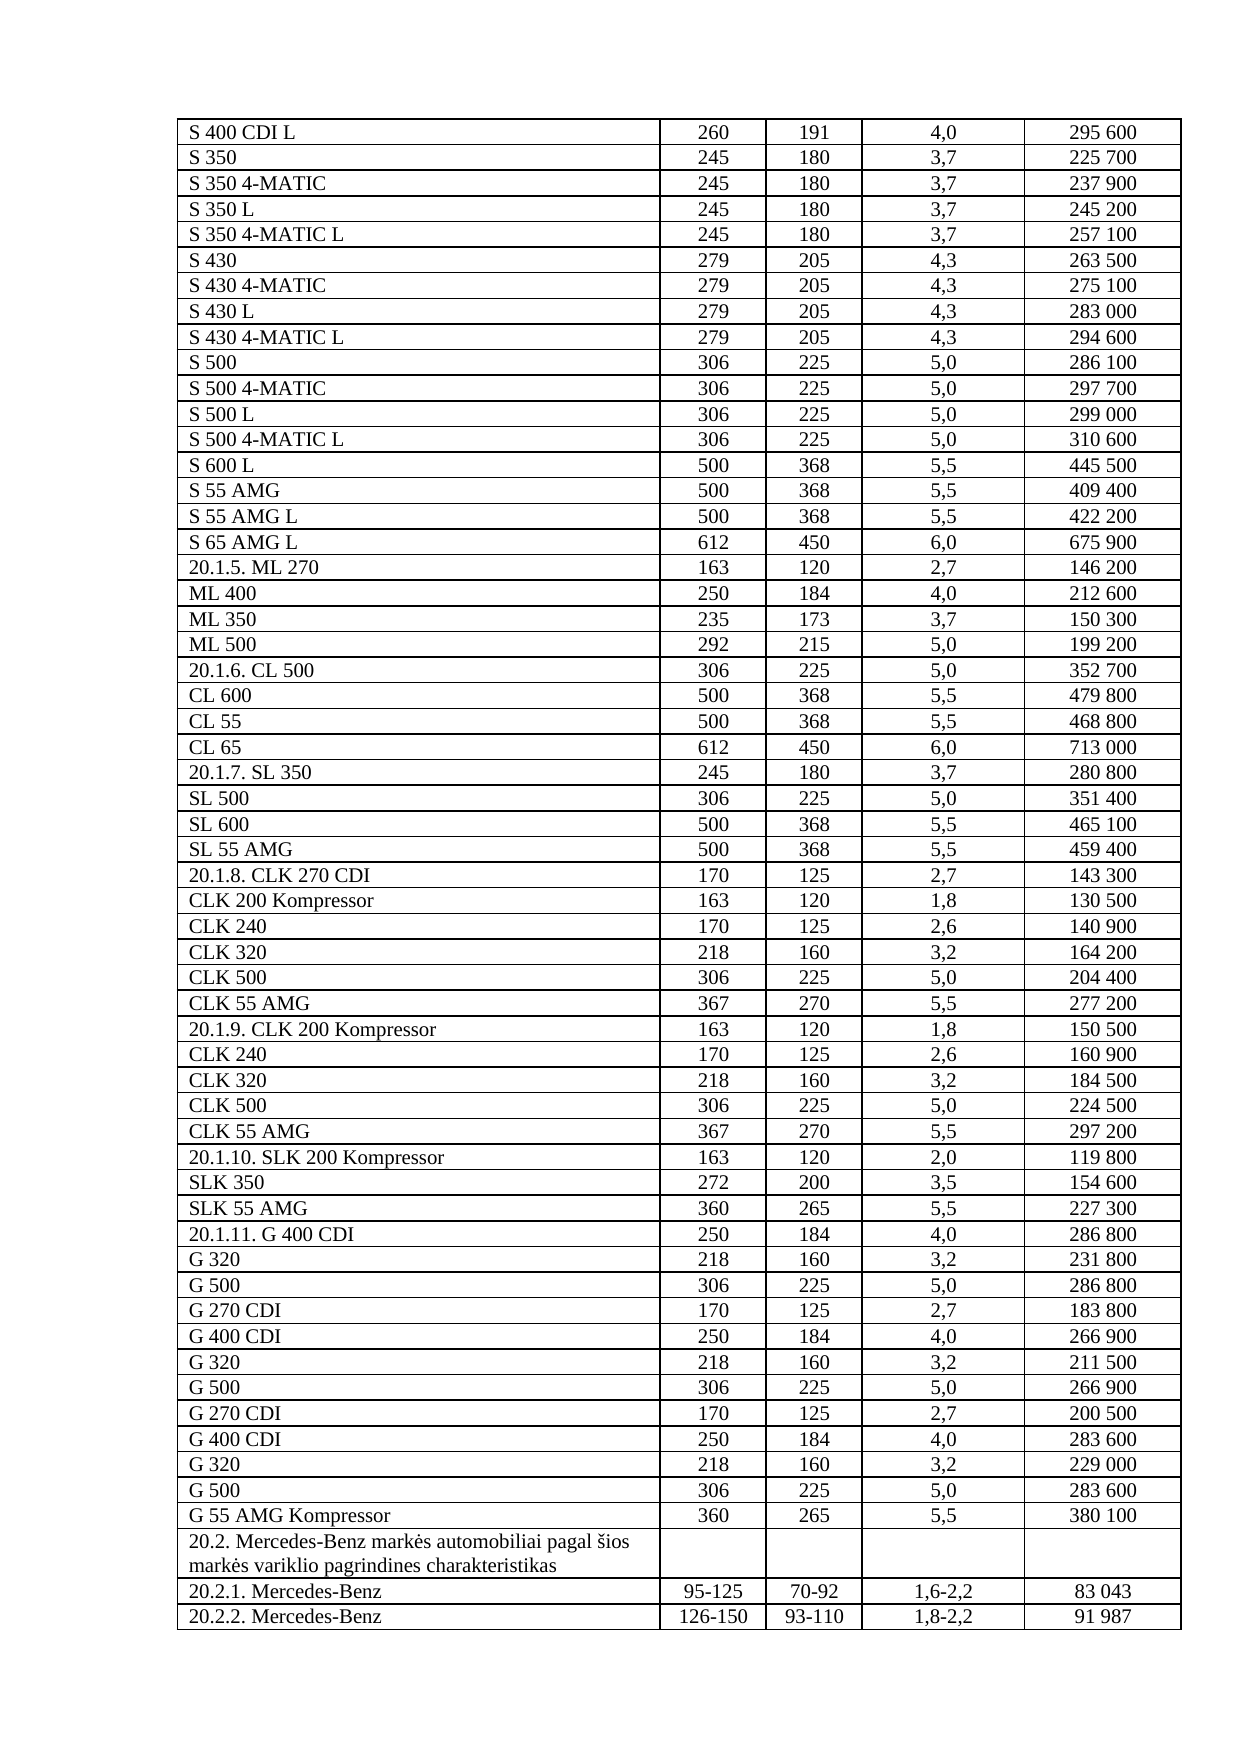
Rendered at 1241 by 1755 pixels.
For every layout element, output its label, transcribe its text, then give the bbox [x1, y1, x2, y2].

table_cell 286 100 [1025, 350, 1180, 374]
table_cell 225 [767, 786, 861, 810]
table_cell SLK 55 AMG [178, 1196, 659, 1220]
table_cell 200 [767, 1170, 861, 1194]
table_cell S 430 L [178, 299, 659, 323]
table_cell 5,0 [863, 1375, 1024, 1399]
table_cell 154 600 [1025, 1170, 1180, 1194]
table_cell G 500 [178, 1273, 659, 1297]
table_cell G 55 AMG Kompressor [178, 1503, 659, 1527]
table_cell S 55 AMG [178, 478, 659, 502]
table_cell 260 [661, 120, 765, 144]
table_cell 224 500 [1025, 1093, 1180, 1117]
table_cell 20.1.9. CLK 200 Kompressor [178, 1017, 659, 1041]
table_cell 163 [661, 888, 765, 912]
table_cell 4,3 [863, 273, 1024, 297]
table_cell S 350 4-MATIC [178, 171, 659, 195]
table_cell 306 [661, 1273, 765, 1297]
table_cell 250 [661, 1222, 765, 1246]
table_cell 409 400 [1025, 478, 1180, 502]
table_cell 125 [767, 1401, 861, 1425]
table_cell S 500 4-MATIC L [178, 427, 659, 451]
table_cell 180 [767, 222, 861, 246]
table_cell 4,3 [863, 325, 1024, 349]
table_cell 445 500 [1025, 453, 1180, 477]
table_cell 5,0 [863, 786, 1024, 810]
table_cell 250 [661, 581, 765, 605]
table_cell 245 [661, 760, 765, 784]
table_cell 5,0 [863, 376, 1024, 400]
table_cell 368 [767, 837, 861, 861]
table_cell 20.2. Mercedes-Benz markės automobiliai pagal šios markės variklio pagrindines charakteristikas [178, 1529, 659, 1577]
table_cell 205 [767, 248, 861, 272]
table_cell G 270 CDI [178, 1298, 659, 1322]
table_cell 120 [767, 888, 861, 912]
table_cell 5,5 [863, 683, 1024, 707]
table_cell 367 [661, 991, 765, 1015]
table_cell [767, 1529, 861, 1577]
table_cell 2,7 [863, 863, 1024, 887]
table_cell 5,5 [863, 812, 1024, 836]
table_cell 351 400 [1025, 786, 1180, 810]
table_cell 143 300 [1025, 863, 1180, 887]
table_cell 170 [661, 914, 765, 938]
table_cell 612 [661, 735, 765, 759]
table_cell 5,5 [863, 453, 1024, 477]
table_cell 180 [767, 145, 861, 169]
table_cell S 500 [178, 350, 659, 374]
table_cell 306 [661, 965, 765, 989]
table_cell 283 600 [1025, 1427, 1180, 1451]
table_cell 1,6-2,2 [863, 1579, 1024, 1603]
table_cell 170 [661, 1401, 765, 1425]
table_cell 250 [661, 1324, 765, 1348]
table_cell 205 [767, 299, 861, 323]
table_cell 229 000 [1025, 1452, 1180, 1476]
table_cell 283 000 [1025, 299, 1180, 323]
table_cell CLK 500 [178, 1093, 659, 1117]
table_cell 286 800 [1025, 1222, 1180, 1246]
table_cell 279 [661, 248, 765, 272]
table_cell 163 [661, 1017, 765, 1041]
table_cell CLK 240 [178, 914, 659, 938]
table_cell 180 [767, 171, 861, 195]
table_cell 5,5 [863, 709, 1024, 733]
table_cell S 600 L [178, 453, 659, 477]
table_cell 225 [767, 965, 861, 989]
table_cell 500 [661, 812, 765, 836]
table_cell 612 [661, 530, 765, 554]
table_cell 120 [767, 1017, 861, 1041]
table_cell 1,8 [863, 1017, 1024, 1041]
table_cell S 400 CDI L [178, 120, 659, 144]
table_cell 266 900 [1025, 1324, 1180, 1348]
table_cell 225 [767, 1273, 861, 1297]
table_cell 500 [661, 709, 765, 733]
table_cell 675 900 [1025, 530, 1180, 554]
table_cell 479 800 [1025, 683, 1180, 707]
table_cell G 500 [178, 1375, 659, 1399]
table_cell 20.1.7. SL 350 [178, 760, 659, 784]
table_cell 4,0 [863, 581, 1024, 605]
table_cell CLK 55 AMG [178, 991, 659, 1015]
table_cell 310 600 [1025, 427, 1180, 451]
table_cell 2,6 [863, 914, 1024, 938]
table_cell 360 [661, 1196, 765, 1220]
table_cell 3,7 [863, 760, 1024, 784]
table_cell 306 [661, 376, 765, 400]
table_cell 270 [767, 991, 861, 1015]
table_cell 4,0 [863, 1427, 1024, 1451]
table_cell 368 [767, 453, 861, 477]
table_cell 218 [661, 1068, 765, 1092]
table_cell 306 [661, 1093, 765, 1117]
table_cell 237 900 [1025, 171, 1180, 195]
table_cell 180 [767, 760, 861, 784]
table_cell 235 [661, 607, 765, 631]
table_cell 500 [661, 504, 765, 528]
table_cell 500 [661, 837, 765, 861]
table_cell 245 [661, 145, 765, 169]
table_cell 3,2 [863, 1068, 1024, 1092]
table_cell S 500 4-MATIC [178, 376, 659, 400]
table_cell ML 350 [178, 607, 659, 631]
table_cell 2,0 [863, 1145, 1024, 1169]
table_cell CLK 55 AMG [178, 1119, 659, 1143]
table_cell 2,7 [863, 1298, 1024, 1322]
table_cell 3,2 [863, 1247, 1024, 1271]
table_cell G 320 [178, 1350, 659, 1374]
table_cell CL 600 [178, 683, 659, 707]
table_cell 20.1.6. CL 500 [178, 658, 659, 682]
table_cell 279 [661, 299, 765, 323]
table_cell 283 600 [1025, 1478, 1180, 1502]
table_cell 170 [661, 1298, 765, 1322]
table_cell 5,5 [863, 991, 1024, 1015]
table_cell G 320 [178, 1247, 659, 1271]
table_cell 380 100 [1025, 1503, 1180, 1527]
table_cell 2,7 [863, 555, 1024, 579]
table_cell 306 [661, 350, 765, 374]
table_cell 1,8 [863, 888, 1024, 912]
table_cell 5,0 [863, 1478, 1024, 1502]
table_cell 20.1.10. SLK 200 Kompressor [178, 1145, 659, 1169]
table_cell 218 [661, 1247, 765, 1271]
table_cell 120 [767, 555, 861, 579]
table_cell S 350 [178, 145, 659, 169]
table_cell 294 600 [1025, 325, 1180, 349]
table_cell CL 55 [178, 709, 659, 733]
table_cell 5,0 [863, 427, 1024, 451]
table_cell 368 [767, 478, 861, 502]
table_cell S 350 L [178, 197, 659, 221]
table_cell 204 400 [1025, 965, 1180, 989]
table_cell 5,0 [863, 1093, 1024, 1117]
table_cell [1025, 1529, 1180, 1577]
table_cell 184 [767, 1222, 861, 1246]
table_cell 468 800 [1025, 709, 1180, 733]
table_cell 3,7 [863, 197, 1024, 221]
table_cell 140 900 [1025, 914, 1180, 938]
table_cell CLK 320 [178, 1068, 659, 1092]
table_cell 160 [767, 940, 861, 964]
table_cell 6,0 [863, 530, 1024, 554]
table_cell 245 [661, 222, 765, 246]
table_cell 4,0 [863, 1324, 1024, 1348]
table_cell 160 [767, 1350, 861, 1374]
table_cell 368 [767, 709, 861, 733]
table_cell 91 987 [1025, 1605, 1180, 1628]
table_cell 20.2.1. Mercedes-Benz [178, 1579, 659, 1603]
table_cell 297 700 [1025, 376, 1180, 400]
table_cell 125 [767, 914, 861, 938]
table_cell 3,2 [863, 1350, 1024, 1374]
table_cell 199 200 [1025, 632, 1180, 656]
table_cell [863, 1529, 1024, 1577]
table_cell 368 [767, 504, 861, 528]
table_cell 125 [767, 1298, 861, 1322]
table_cell 299 000 [1025, 402, 1180, 426]
table_cell 4,3 [863, 299, 1024, 323]
table_cell 6,0 [863, 735, 1024, 759]
table_cell 184 [767, 581, 861, 605]
table_cell 180 [767, 197, 861, 221]
table_cell 450 [767, 530, 861, 554]
table_cell 5,0 [863, 658, 1024, 682]
table_cell 352 700 [1025, 658, 1180, 682]
table_cell 218 [661, 940, 765, 964]
table_cell 368 [767, 812, 861, 836]
table_cell 126-150 [661, 1605, 765, 1628]
table_cell 205 [767, 273, 861, 297]
table_cell 279 [661, 273, 765, 297]
table_cell 160 900 [1025, 1042, 1180, 1066]
table_cell 225 [767, 1093, 861, 1117]
table_cell 218 [661, 1452, 765, 1476]
table_cell 5,5 [863, 1196, 1024, 1220]
table_cell 4,0 [863, 1222, 1024, 1246]
table_cell 265 [767, 1196, 861, 1220]
table_cell G 270 CDI [178, 1401, 659, 1425]
table_cell S 500 L [178, 402, 659, 426]
table_cell 465 100 [1025, 812, 1180, 836]
table_cell G 400 CDI [178, 1427, 659, 1451]
table_cell 500 [661, 453, 765, 477]
table_cell 130 500 [1025, 888, 1180, 912]
table_cell 95-125 [661, 1579, 765, 1603]
table_cell 3,2 [863, 940, 1024, 964]
table_cell 306 [661, 658, 765, 682]
table_cell 70-92 [767, 1579, 861, 1603]
table_cell CLK 320 [178, 940, 659, 964]
table_cell 183 800 [1025, 1298, 1180, 1322]
table_cell 459 400 [1025, 837, 1180, 861]
table_cell 150 500 [1025, 1017, 1180, 1041]
table_cell 263 500 [1025, 248, 1180, 272]
table_cell G 320 [178, 1452, 659, 1476]
table_cell 225 [767, 1375, 861, 1399]
table_cell 367 [661, 1119, 765, 1143]
table_cell 5,0 [863, 632, 1024, 656]
table_cell 245 200 [1025, 197, 1180, 221]
table_cell 368 [767, 683, 861, 707]
table_cell 225 700 [1025, 145, 1180, 169]
table_cell 5,5 [863, 1503, 1024, 1527]
table_cell 257 100 [1025, 222, 1180, 246]
table_cell 20.1.11. G 400 CDI [178, 1222, 659, 1246]
table_cell 297 200 [1025, 1119, 1180, 1143]
table_cell 125 [767, 1042, 861, 1066]
table_cell 125 [767, 863, 861, 887]
table_cell 20.2.2. Mercedes-Benz [178, 1605, 659, 1628]
table_cell 3,2 [863, 1452, 1024, 1476]
table_cell G 400 CDI [178, 1324, 659, 1348]
table_cell 200 500 [1025, 1401, 1180, 1425]
table_cell 225 [767, 350, 861, 374]
table_cell 164 200 [1025, 940, 1180, 964]
table_cell SL 600 [178, 812, 659, 836]
table_cell ML 500 [178, 632, 659, 656]
table_cell 4,0 [863, 120, 1024, 144]
table_cell 184 500 [1025, 1068, 1180, 1092]
table_cell 713 000 [1025, 735, 1180, 759]
table_cell 306 [661, 1478, 765, 1502]
table_cell 286 800 [1025, 1273, 1180, 1297]
table_cell G 500 [178, 1478, 659, 1502]
table_cell 150 300 [1025, 607, 1180, 631]
table_cell 170 [661, 1042, 765, 1066]
table_cell 280 800 [1025, 760, 1180, 784]
table_cell 184 [767, 1324, 861, 1348]
table_cell 500 [661, 478, 765, 502]
table_cell 1,8-2,2 [863, 1605, 1024, 1628]
table_cell 5,5 [863, 1119, 1024, 1143]
table_cell 3,5 [863, 1170, 1024, 1194]
table_cell 245 [661, 171, 765, 195]
table_cell 5,0 [863, 965, 1024, 989]
table_cell 5,5 [863, 478, 1024, 502]
table_cell 20.1.5. ML 270 [178, 555, 659, 579]
table_cell 225 [767, 1478, 861, 1502]
table_cell 270 [767, 1119, 861, 1143]
table_cell 170 [661, 863, 765, 887]
table_cell 146 200 [1025, 555, 1180, 579]
table_cell 450 [767, 735, 861, 759]
table_cell 5,0 [863, 350, 1024, 374]
table_cell 306 [661, 427, 765, 451]
table_cell 160 [767, 1068, 861, 1092]
table_cell 4,3 [863, 248, 1024, 272]
table_cell 225 [767, 402, 861, 426]
table_cell CLK 200 Kompressor [178, 888, 659, 912]
table_cell 3,7 [863, 171, 1024, 195]
table_cell 205 [767, 325, 861, 349]
table_cell 306 [661, 1375, 765, 1399]
table_cell 20.1.8. CLK 270 CDI [178, 863, 659, 887]
table_cell 215 [767, 632, 861, 656]
table_cell S 430 4-MATIC [178, 273, 659, 297]
table_cell S 350 4-MATIC L [178, 222, 659, 246]
table_cell 3,7 [863, 607, 1024, 631]
table_cell 279 [661, 325, 765, 349]
table_cell 173 [767, 607, 861, 631]
table_cell 163 [661, 1145, 765, 1169]
table_cell 120 [767, 1145, 861, 1169]
table_cell 292 [661, 632, 765, 656]
table_cell 250 [661, 1427, 765, 1451]
table_cell 225 [767, 427, 861, 451]
table_cell 275 100 [1025, 273, 1180, 297]
table_cell CLK 240 [178, 1042, 659, 1066]
table_cell 225 [767, 658, 861, 682]
table_cell 231 800 [1025, 1247, 1180, 1271]
table_cell 225 [767, 376, 861, 400]
table_cell 265 [767, 1503, 861, 1527]
table_cell 360 [661, 1503, 765, 1527]
table_cell 306 [661, 402, 765, 426]
table_cell 2,7 [863, 1401, 1024, 1425]
table_cell S 55 AMG L [178, 504, 659, 528]
table_cell 3,7 [863, 145, 1024, 169]
table_cell 5,0 [863, 1273, 1024, 1297]
table_cell 422 200 [1025, 504, 1180, 528]
table_cell S 430 [178, 248, 659, 272]
table_cell 211 500 [1025, 1350, 1180, 1374]
table_cell [661, 1529, 765, 1577]
table_cell 272 [661, 1170, 765, 1194]
table_cell 245 [661, 197, 765, 221]
table_cell 306 [661, 786, 765, 810]
table_cell 227 300 [1025, 1196, 1180, 1220]
table_cell ML 400 [178, 581, 659, 605]
table_cell S 65 AMG L [178, 530, 659, 554]
table_cell 266 900 [1025, 1375, 1180, 1399]
table_cell SL 500 [178, 786, 659, 810]
table_cell 212 600 [1025, 581, 1180, 605]
table_cell CL 65 [178, 735, 659, 759]
table_cell 500 [661, 683, 765, 707]
table_cell 218 [661, 1350, 765, 1374]
table_cell 160 [767, 1452, 861, 1476]
table_cell 119 800 [1025, 1145, 1180, 1169]
table_cell 2,6 [863, 1042, 1024, 1066]
table_cell 184 [767, 1427, 861, 1451]
table_cell S 430 4-MATIC L [178, 325, 659, 349]
table_cell 5,0 [863, 402, 1024, 426]
table_cell 83 043 [1025, 1579, 1180, 1603]
table_cell 5,5 [863, 504, 1024, 528]
table_cell 93-110 [767, 1605, 861, 1628]
table_cell SL 55 AMG [178, 837, 659, 861]
table_cell SLK 350 [178, 1170, 659, 1194]
table_cell 160 [767, 1247, 861, 1271]
table_cell 277 200 [1025, 991, 1180, 1015]
table_cell 191 [767, 120, 861, 144]
table_cell 295 600 [1025, 120, 1180, 144]
table_cell 3,7 [863, 222, 1024, 246]
table_cell 5,5 [863, 837, 1024, 861]
table_cell 163 [661, 555, 765, 579]
table_cell CLK 500 [178, 965, 659, 989]
